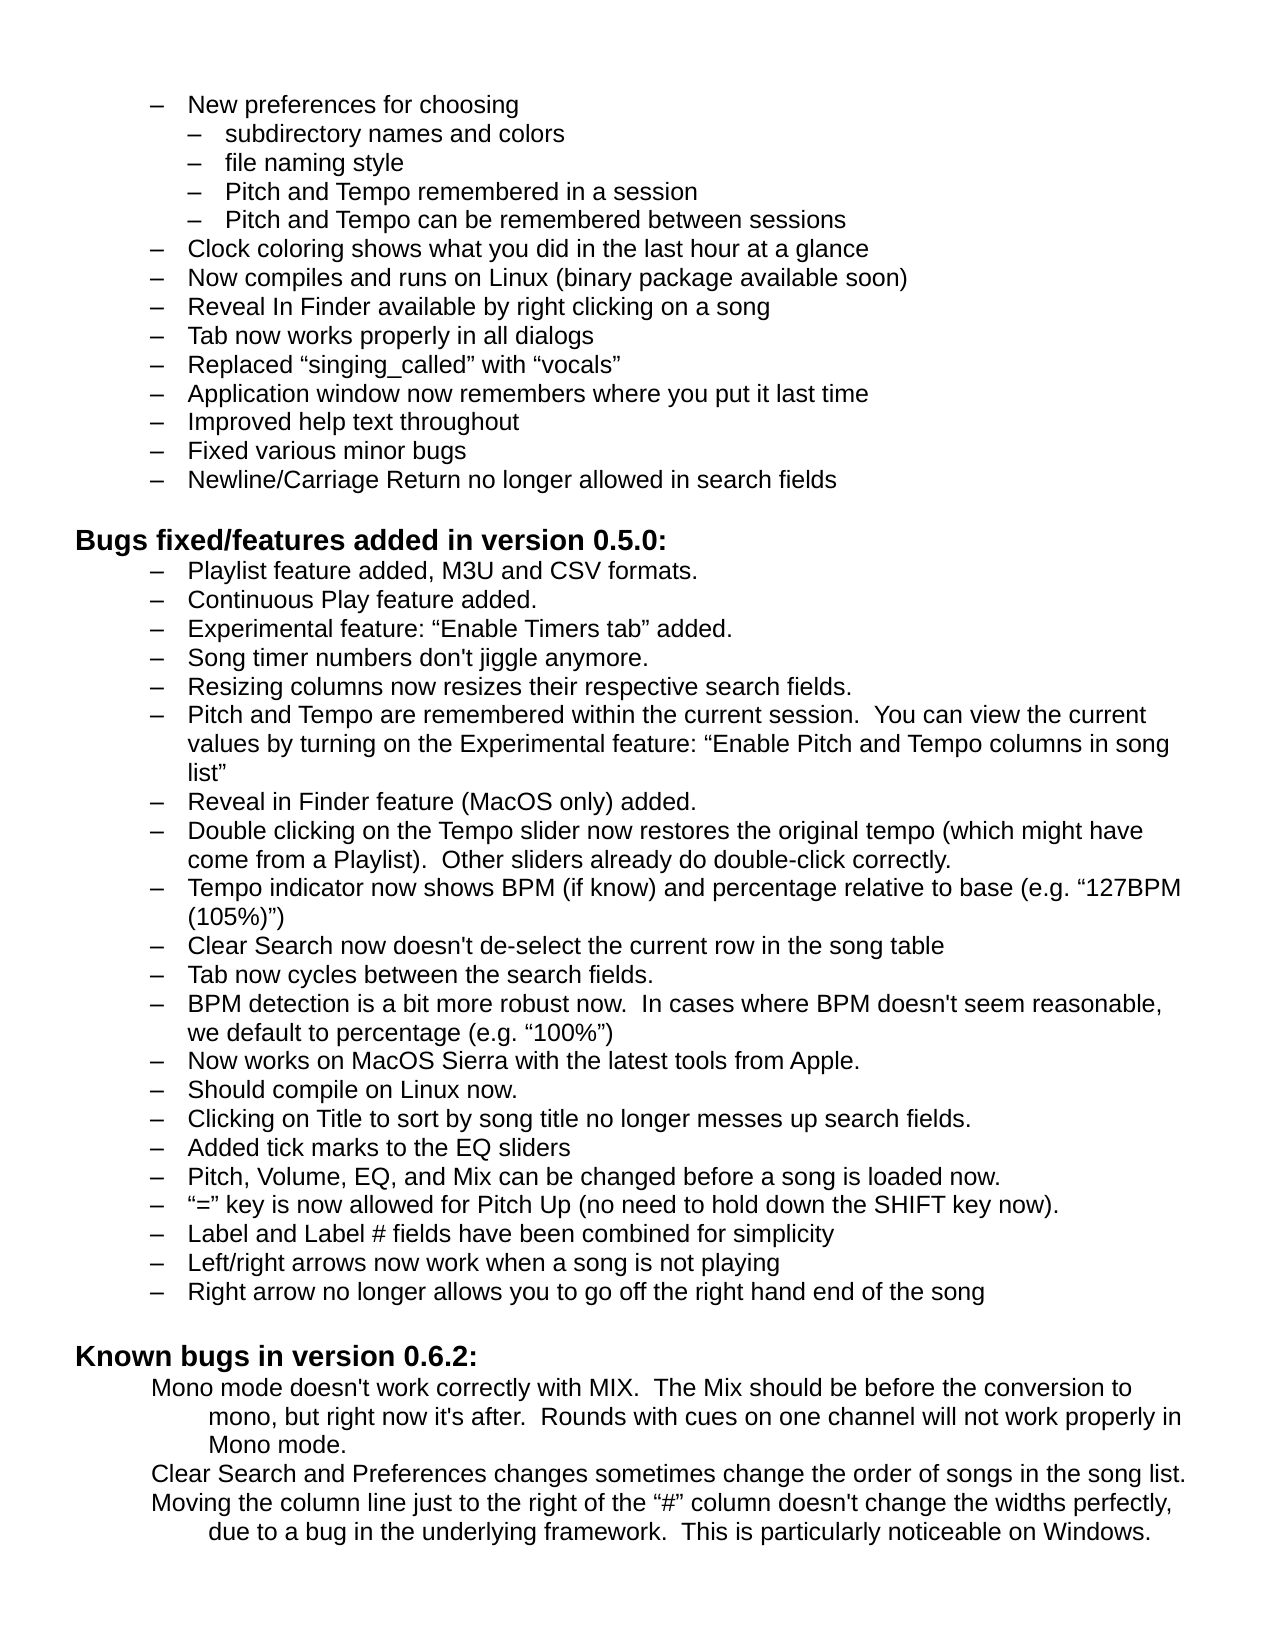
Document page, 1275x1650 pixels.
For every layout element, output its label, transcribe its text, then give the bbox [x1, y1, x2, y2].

list Song timer numbers don't jiggle anymore. [150, 643, 1200, 672]
list Label and Label # fields have been combined for simplicity [150, 1219, 1200, 1248]
list Should compile on Linux now. [150, 1075, 1200, 1104]
list Fixed various minor bugs [150, 436, 1200, 465]
list BPM detection is a bit more robust now. In cases where BPM doesn't seem reasonable, we default to percentage (e.g. “100%”) [150, 989, 1200, 1046]
list Clock coloring shows what you did in the last hour at a glance [150, 234, 1200, 263]
list Tempo indicator now shows BPM (if know) and percentage relative to base (e.g. “127BPM (105%)”) [150, 873, 1200, 931]
list Tab now cycles between the search fields. [150, 960, 1200, 989]
list Added tick marks to the EQ sliders [150, 1133, 1200, 1162]
list Continuous Play feature added. [150, 585, 1200, 614]
list Application window now remembers where you put it last time [150, 378, 1200, 407]
list Now works on MacOS Sierra with the latest tools from Apple. [150, 1046, 1200, 1075]
list Playlist feature added, M3U and CSV formats. [150, 556, 1200, 585]
list file naming style [187, 148, 1200, 177]
list Double clicking on the Tempo slider now restores the original tempo (which might have come from a Playlist). Other sliders already do double-click correctly. [150, 816, 1200, 873]
list Reveal in Finder feature (MacOS only) added. [150, 787, 1200, 816]
list Replaced “singing_called” with “vocals” [150, 350, 1200, 378]
list Clear Search now doesn't de-select the current row in the song table [150, 931, 1200, 960]
list Now compiles and runs on Linux (binary package available soon) [150, 263, 1200, 292]
list “=” key is now allowed for Pitch Up (no need to hold down the SHIFT key now). [150, 1191, 1200, 1219]
list New preferences for choosing [150, 90, 1200, 119]
list subdirectory names and colors [187, 119, 1200, 148]
text Bugs fixed/features added in version 0.5.0: [75, 523, 1200, 556]
list Tab now works properly in all dialogs [150, 321, 1200, 350]
text Known bugs in version 0.6.2: [75, 1339, 1200, 1373]
text Moving the column line just to the right of the “#” column doesn't change the widths perfectly, due to a bug in the underlying framework. This is particularly noticeable on Windows. [151, 1488, 1200, 1546]
list Reveal In Finder available by right clicking on a song [150, 292, 1200, 321]
list Pitch and Tempo can be remembered between sessions [187, 205, 1200, 234]
list Pitch and Tempo remembered in a session [187, 177, 1200, 205]
list Newline/Carriage Return no longer allowed in search fields [150, 465, 1200, 494]
list Resizing columns now resizes their respective search fields. [150, 672, 1200, 701]
list Right arrow no longer allows you to go off the right hand end of the song [150, 1277, 1200, 1306]
list Clicking on Title to sort by song title no longer messes up search fields. [150, 1104, 1200, 1133]
list Left/right arrows now work when a song is not playing [150, 1248, 1200, 1277]
list Experimental feature: “Enable Timers tab” added. [150, 614, 1200, 643]
list Improved help text throughout [150, 407, 1200, 436]
text Mono mode doesn't work correctly with MIX. The Mix should be before the conversion to mono, but right now it's after. Rounds with cues on one channel will not work properly in Mono mode. [151, 1373, 1200, 1459]
text Clear Search and Preferences changes sometimes change the order of songs in the song list. [151, 1459, 1200, 1488]
list Pitch, Volume, EQ, and Mix can be changed before a song is loaded now. [150, 1162, 1200, 1191]
list Pitch and Tempo are remembered within the current session. You can view the current values by turning on the Experimental feature: “Enable Pitch and Tempo columns in song list” [150, 701, 1200, 787]
